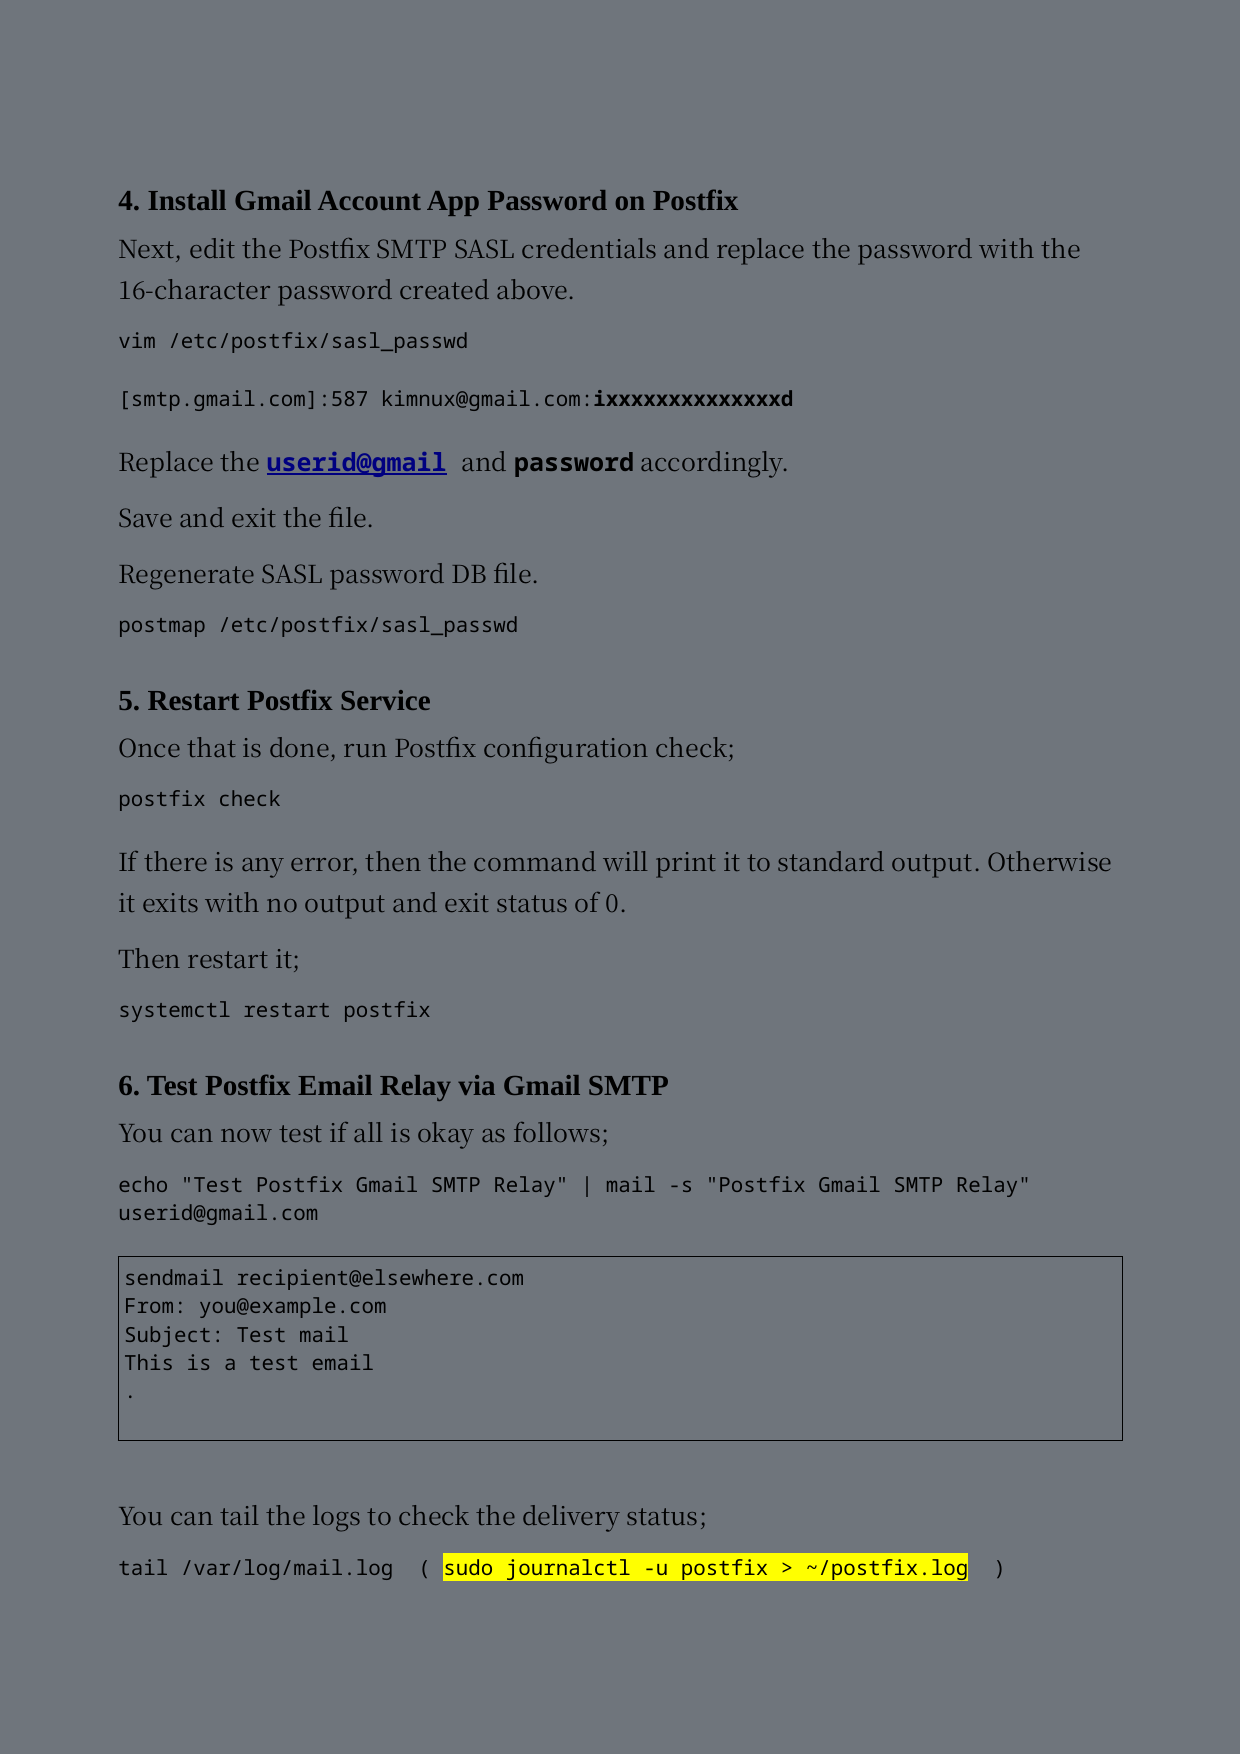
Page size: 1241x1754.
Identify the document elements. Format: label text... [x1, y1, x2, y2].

text Save and exit the file. [118, 498, 1122, 534]
text postmap /etc/postfix/sasl_passwd [118, 610, 1122, 638]
text postfix check [118, 784, 1122, 813]
text Next, edit the Postfix SMTP SASL credentials and replace the password with the 16-character password created above. [118, 229, 1122, 307]
text If there is any error, then the command will print it to standard output. Otherwise it exits with no output and exit status of 0. [118, 842, 1122, 919]
text Then restart it; [118, 939, 1122, 975]
text systemctl restart postfix [118, 995, 1122, 1024]
subtitle 4. Install Gmail Account App Password on Postfix [118, 183, 1122, 217]
text Regenerate SASL password DB file. [118, 554, 1122, 590]
text Replace the userid@gmail and password accordingly. [118, 442, 1122, 478]
subtitle 6. Test Postfix Email Relay via Gmail SMTP [118, 1068, 1122, 1101]
text Once that is done, run Postfix configuration check; [118, 729, 1122, 764]
text vim /etc/postfix/sasl_passwd [118, 327, 1122, 355]
table_header sendmail recipient@elsewhere.com From: you@example.com Subject: Test mail This is a test email . [119, 1257, 1122, 1440]
text You can now test if all is okay as follows; [118, 1114, 1122, 1150]
subtitle 5. Restart Postfix Service [118, 683, 1122, 716]
text You can tail the logs to check the delivery status; [118, 1497, 1122, 1533]
text echo "Test Postfix Gmail SMTP Relay" | mail -s "Postfix Gmail SMTP Relay" userid@gmail.com [118, 1170, 1122, 1227]
text tail /var/log/mail.log ( sudo journalctl -u postfix > ~/postfix.log ) [118, 1553, 1122, 1581]
text [smtp.gmail.com]:587 kimnux@gmail.com:ixxxxxxxxxxxxxxd [118, 384, 1122, 413]
